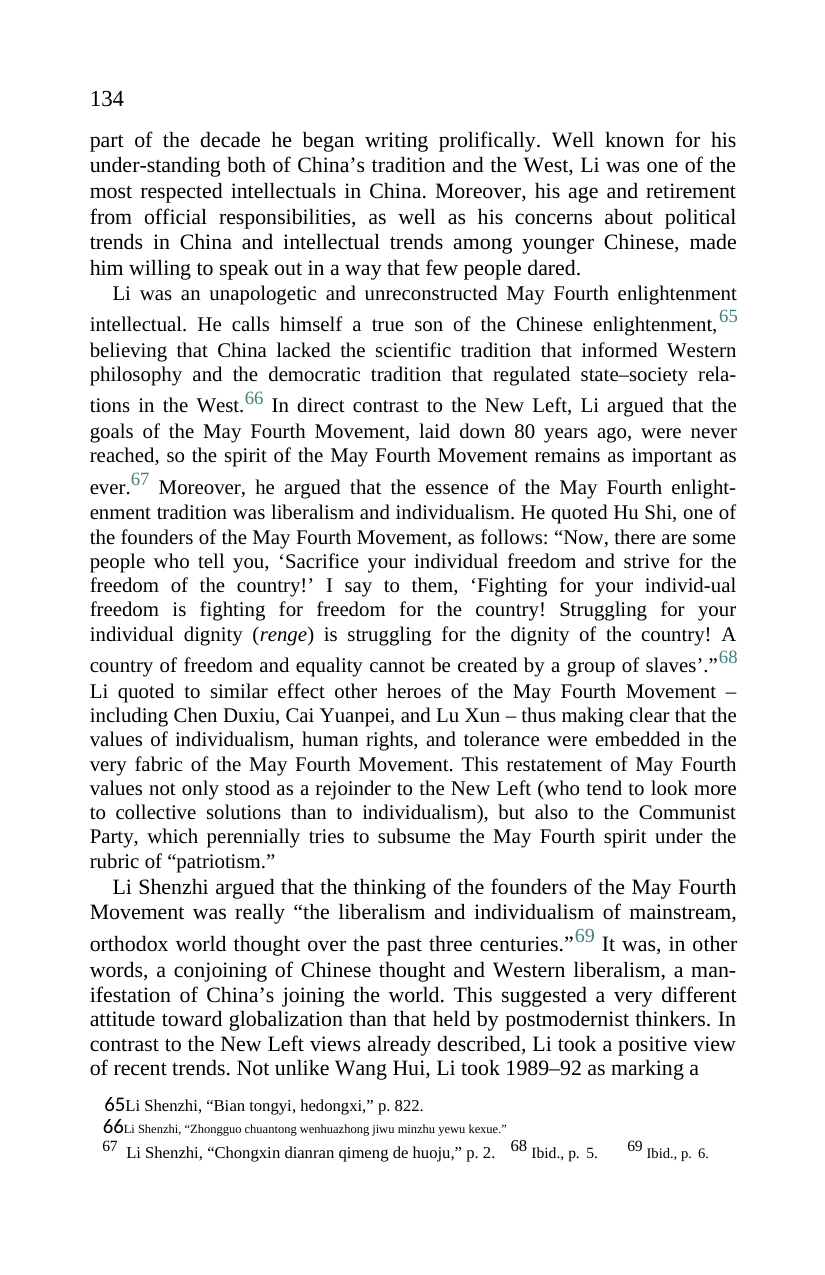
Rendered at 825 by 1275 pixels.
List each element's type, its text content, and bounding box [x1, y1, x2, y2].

text part of the decade he began writing prolifically. Well known for his under-standing both of China’s tradition and the West, Li was one of the most respected intellectuals in China. Moreover, his age and retirement from official responsibilities, as well as his concerns about political trends in China and intellectual trends among younger Chinese, made him willing to speak out in a way that few people dared. [89, 127, 737, 280]
list Li Shenzhi, “Zhongguo chuantong wenhuazhong jiwu minzhu yewu kexue.” [103, 1118, 737, 1138]
text 67 Li Shenzhi, “Chongxin dianran qimeng de huoju,” p. 2. 68 Ibid., p. 5. 69 Ibid., p. 6. [102, 1138, 714, 1164]
text Li was an unapologetic and unreconstructed May Fourth enlightenment intellectual. He calls himself a true son of the Chinese enlightenment,65 believing that China lacked the scientific tradition that informed Western philosophy and the democratic tradition that regulated state–society rela-tions in the West.66 In direct contrast to the New Left, Li argued that the goals of the May Fourth Movement, laid down 80 years ago, were never reached, so the spirit of the May Fourth Movement remains as important as ever.67 Moreover, he argued that the essence of the May Fourth enlight-enment tradition was liberalism and individualism. He quoted Hu Shi, one of the founders of the May Fourth Movement, as follows: “Now, there are some people who tell you, ‘Sacrifice your individual freedom and strive for the freedom of the country!’ I say to them, ‘Fighting for your individ-ual freedom is fighting for freedom for the country! Struggling for your individual dignity (renge) is struggling for the dignity of the country! A country of freedom and equality cannot be created by a group of slaves’.”68 Li quoted to similar effect other heroes of the May Fourth Movement – including Chen Duxiu, Cai Yuanpei, and Lu Xun – thus making clear that the values of individualism, human rights, and tolerance were embedded in the very fabric of the May Fourth Movement. This restatement of May Fourth values not only stood as a rejoinder to the New Left (who tend to look more to collective solutions than to individualism), but also to the Communist Party, which perennially tries to subsume the May Fourth spirit under the rubric of “patriotism.” [89, 281, 737, 873]
text 134 [89, 84, 737, 111]
list Li Shenzhi, “Bian tongyi, hedongxi,” p. 822. [104, 1091, 737, 1116]
text Li Shenzhi argued that the thinking of the founders of the May Fourth Movement was really “the liberalism and individualism of mainstream, orthodox world thought over the past three centuries.”69 It was, in other words, a conjoining of Chinese thought and Western liberalism, a man-ifestation of China’s joining the world. This suggested a very different attitude toward globalization than that held by postmodernist thinkers. In contrast to the New Left views already described, Li took a positive view of recent trends. Not unlike Wang Hui, Li took 1989–92 as marking a [89, 875, 737, 1080]
